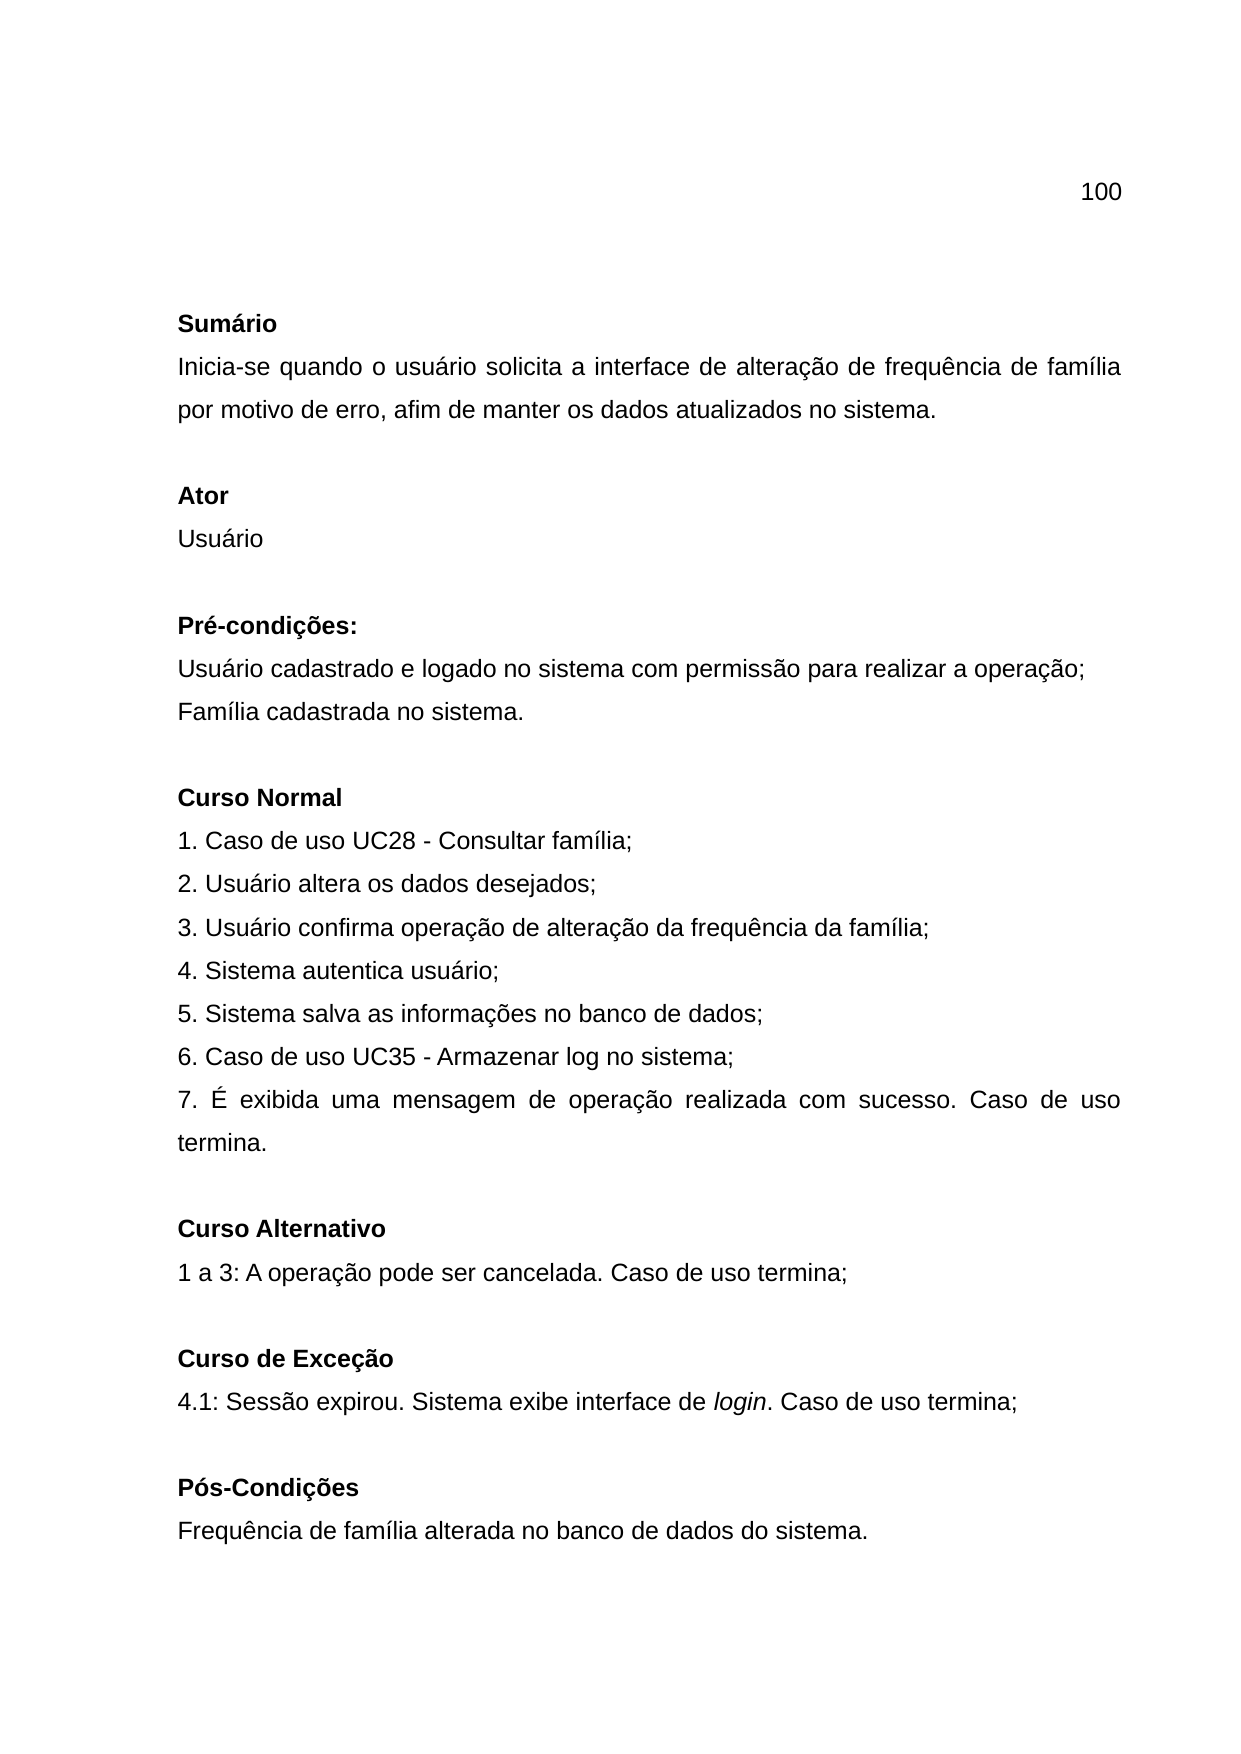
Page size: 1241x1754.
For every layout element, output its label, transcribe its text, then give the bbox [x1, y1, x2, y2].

text 1. Caso de uso UC28 - Consultar família; [177, 826, 1122, 855]
text 6. Caso de uso UC35 - Armazenar log no sistema; [177, 1042, 1122, 1071]
text Curso Alternativo [177, 1214, 1122, 1243]
text Usuário cadastrado e logado no sistema com permissão para realizar a operação; [177, 654, 1122, 683]
text Sumário [177, 309, 1122, 338]
text 5. Sistema salva as informações no banco de dados; [177, 999, 1122, 1028]
text 4. Sistema autentica usuário; [177, 956, 1122, 984]
text Família cadastrada no sistema. [177, 697, 1122, 726]
text Curso de Exceção [177, 1344, 1122, 1373]
text Ator [177, 481, 1122, 510]
text Frequência de família alterada no banco de dados do sistema. [177, 1516, 1122, 1545]
text Pré-condições: [177, 611, 1122, 639]
text Curso Normal [177, 783, 1122, 812]
text 2. Usuário altera os dados desejados; [177, 869, 1122, 898]
text 7. É exibida uma mensagem de operação realizada com sucesso. Caso de uso termina. [177, 1085, 1122, 1157]
text Inicia-se quando o usuário solicita a interface de alteração de frequência de família por motivo de erro, afim de manter os dados atualizados no sistema. [177, 352, 1122, 424]
text 1 a 3: A operação pode ser cancelada. Caso de uso termina; [177, 1258, 1122, 1286]
text Usuário [177, 524, 1122, 553]
text 4.1: Sessão expirou. Sistema exibe interface de login. Caso de uso termina; [177, 1387, 1122, 1416]
text 3. Usuário confirma operação de alteração da frequência da família; [177, 913, 1122, 941]
text Pós-Condições [177, 1473, 1122, 1502]
